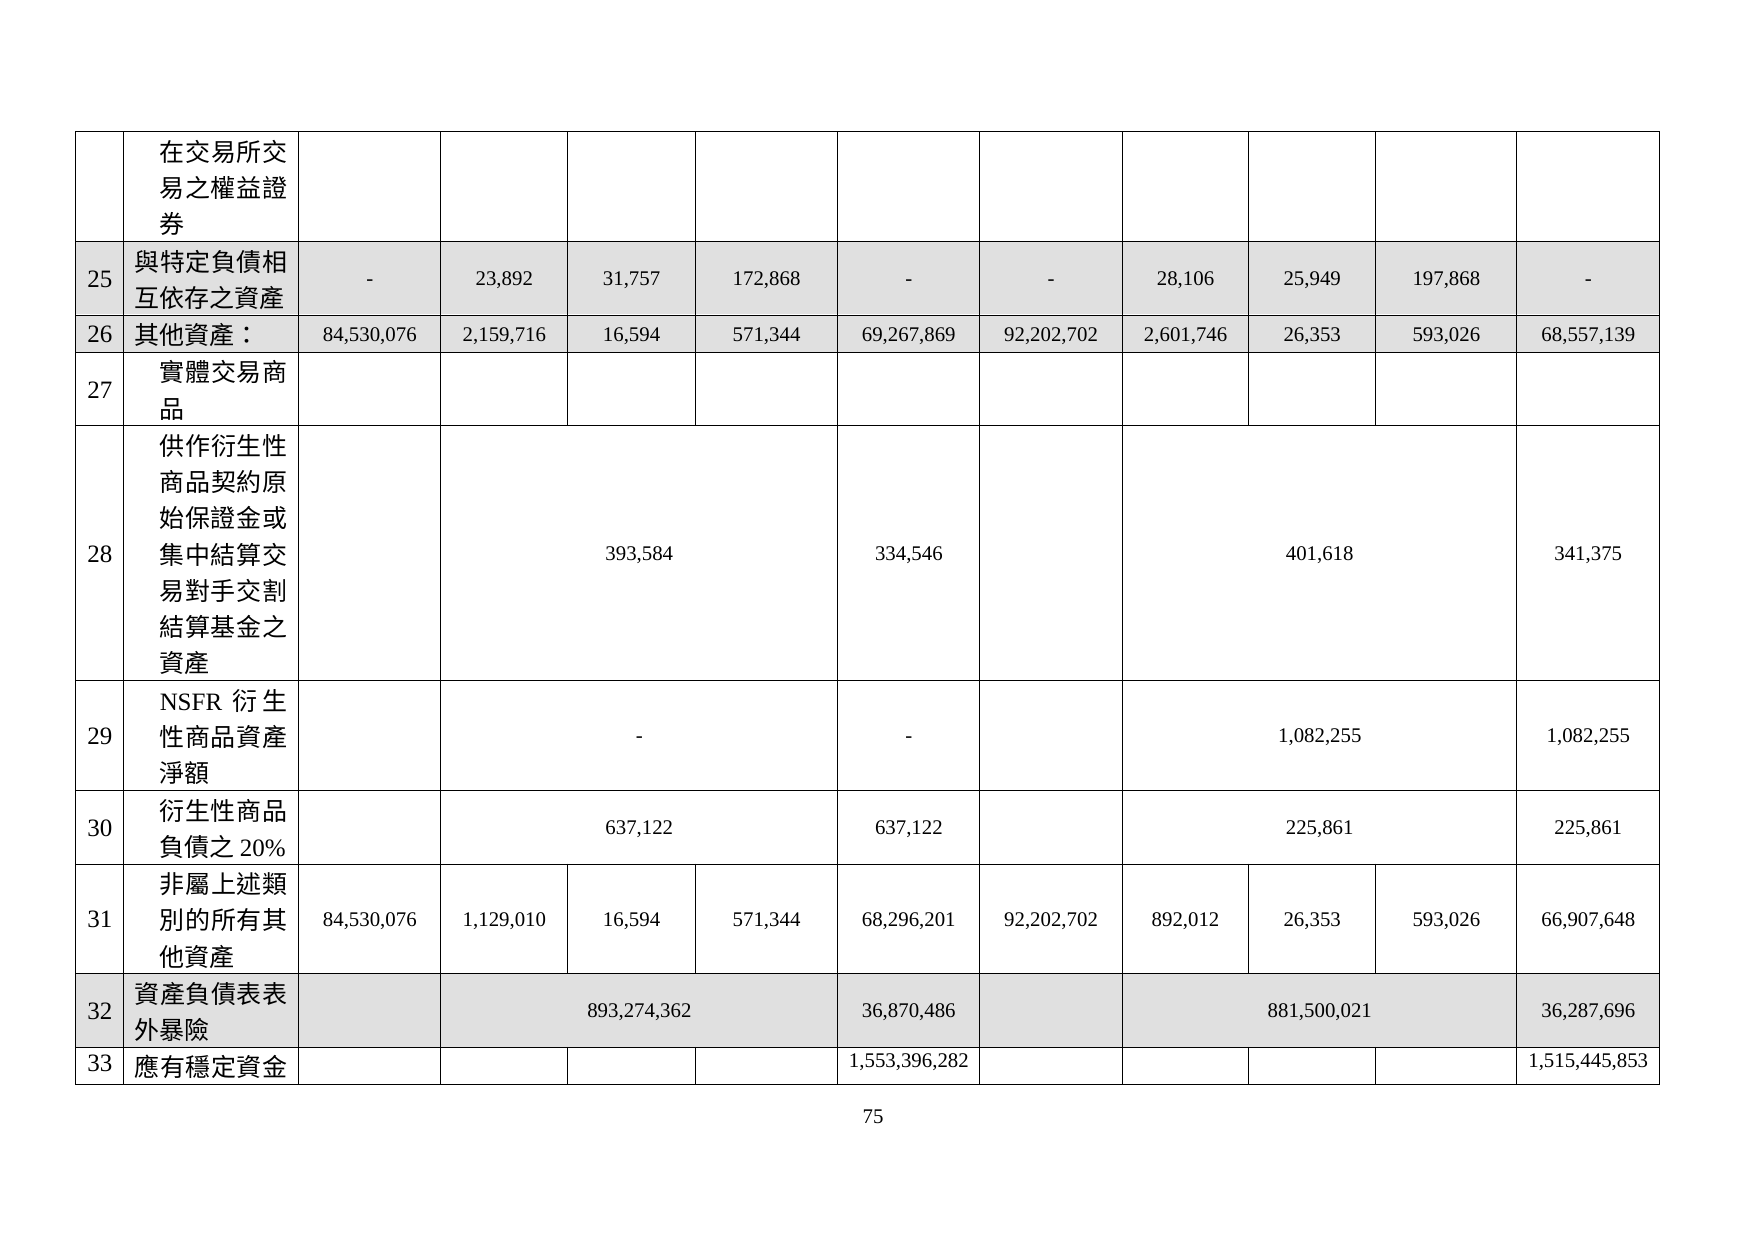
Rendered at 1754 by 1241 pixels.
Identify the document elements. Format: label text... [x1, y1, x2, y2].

table_cell 881,500,021 [1123, 974, 1516, 1047]
table_cell 84,530,076 [299, 316, 440, 352]
table_cell [441, 132, 567, 241]
table_cell [1123, 1048, 1248, 1084]
table_cell 其他資產： [124, 316, 298, 352]
table_cell [1517, 132, 1659, 241]
table_cell 31 [76, 865, 123, 973]
table_cell 23,892 [441, 242, 567, 314]
table_cell [299, 791, 440, 863]
table_cell [980, 791, 1122, 863]
table_cell - [1517, 242, 1659, 314]
table_cell - [299, 242, 440, 314]
table_cell - [441, 681, 837, 790]
table_cell 1,082,255 [1517, 681, 1659, 790]
table_cell 172,868 [696, 242, 837, 314]
table_cell [1249, 132, 1375, 241]
table_cell 571,344 [696, 865, 837, 973]
table_cell 2,159,716 [441, 316, 567, 352]
table_cell 36,870,486 [838, 974, 979, 1047]
table_cell [1123, 353, 1248, 425]
table_cell 在交易所交易之權益證券 [124, 132, 298, 241]
table_cell 334,546 [838, 426, 979, 680]
table_cell 32 [76, 974, 123, 1047]
table_cell [980, 1048, 1122, 1084]
table_cell [1249, 1048, 1375, 1084]
table_cell 36,287,696 [1517, 974, 1659, 1047]
table_cell 68,296,201 [838, 865, 979, 973]
table_cell 1,515,445,853 [1517, 1048, 1659, 1084]
table_cell 與特定負債相互依存之資產 [124, 242, 298, 314]
table_cell 16,594 [568, 865, 695, 973]
table_cell [838, 353, 979, 425]
table_cell 31,757 [568, 242, 695, 314]
table_cell NSFR衍生性商品資產淨額 [124, 681, 298, 790]
table_cell 30 [76, 791, 123, 863]
table_cell 893,274,362 [441, 974, 837, 1047]
table_cell 593,026 [1376, 316, 1516, 352]
table_cell [1376, 132, 1516, 241]
table_cell 衍生性商品負債之20% [124, 791, 298, 863]
table_cell 66,907,648 [1517, 865, 1659, 973]
table_cell 資產負債表表外暴險 [124, 974, 298, 1047]
table_cell 393,584 [441, 426, 837, 680]
table_cell 1,082,255 [1123, 681, 1516, 790]
table_cell 637,122 [838, 791, 979, 863]
table_cell [980, 132, 1122, 241]
table_cell 27 [76, 353, 123, 425]
table_cell 26,353 [1249, 316, 1375, 352]
table_cell 1,129,010 [441, 865, 567, 973]
table_cell 2,601,746 [1123, 316, 1248, 352]
table_cell 29 [76, 681, 123, 790]
table_cell [980, 974, 1122, 1047]
table_cell 69,267,869 [838, 316, 979, 352]
table_cell 341,375 [1517, 426, 1659, 680]
table_cell [1249, 353, 1375, 425]
table_cell - [980, 242, 1122, 314]
table_cell 92,202,702 [980, 865, 1122, 973]
table_cell 應有穩定資金 [124, 1048, 298, 1084]
table_cell [568, 1048, 695, 1084]
table_cell 33 [76, 1048, 123, 1084]
table_cell 26 [76, 316, 123, 352]
table_cell 供作衍生性商品契約原始保證金或集中結算交易對手交割結算基金之資產 [124, 426, 298, 680]
table_cell [1376, 1048, 1516, 1084]
table_cell 401,618 [1123, 426, 1516, 680]
table_cell [568, 132, 695, 241]
table_cell 571,344 [696, 316, 837, 352]
table_cell 實體交易商品 [124, 353, 298, 425]
table_cell [980, 681, 1122, 790]
table_cell [1517, 353, 1659, 425]
table_cell 1,553,396,282 [838, 1048, 979, 1084]
table_cell [299, 1048, 440, 1084]
table_cell 16,594 [568, 316, 695, 352]
table_cell [696, 353, 837, 425]
table_cell [299, 974, 440, 1047]
table_cell 637,122 [441, 791, 837, 863]
table_cell [838, 132, 979, 241]
table_cell [76, 132, 123, 241]
table_cell 225,861 [1517, 791, 1659, 863]
table_cell [441, 1048, 567, 1084]
table_cell [696, 1048, 837, 1084]
table_cell 25,949 [1249, 242, 1375, 314]
table_cell 非屬上述類別的所有其他資產 [124, 865, 298, 973]
table_cell [1123, 132, 1248, 241]
table_cell [299, 681, 440, 790]
table_cell - [838, 681, 979, 790]
table_cell 25 [76, 242, 123, 314]
table_cell [696, 132, 837, 241]
table_cell [568, 353, 695, 425]
table_cell 593,026 [1376, 865, 1516, 973]
table_cell - [838, 242, 979, 314]
table_cell 197,868 [1376, 242, 1516, 314]
table_cell 84,530,076 [299, 865, 440, 973]
table_cell [299, 353, 440, 425]
table_cell [980, 426, 1122, 680]
table_cell [299, 132, 440, 241]
table_cell [1376, 353, 1516, 425]
table_cell 28,106 [1123, 242, 1248, 314]
table_cell 92,202,702 [980, 316, 1122, 352]
table_cell [980, 353, 1122, 425]
table_cell [299, 426, 440, 680]
table_cell 225,861 [1123, 791, 1516, 863]
table_cell 28 [76, 426, 123, 680]
table_cell 26,353 [1249, 865, 1375, 973]
table_cell [441, 353, 567, 425]
table_cell 892,012 [1123, 865, 1248, 973]
table_cell 68,557,139 [1517, 316, 1659, 352]
